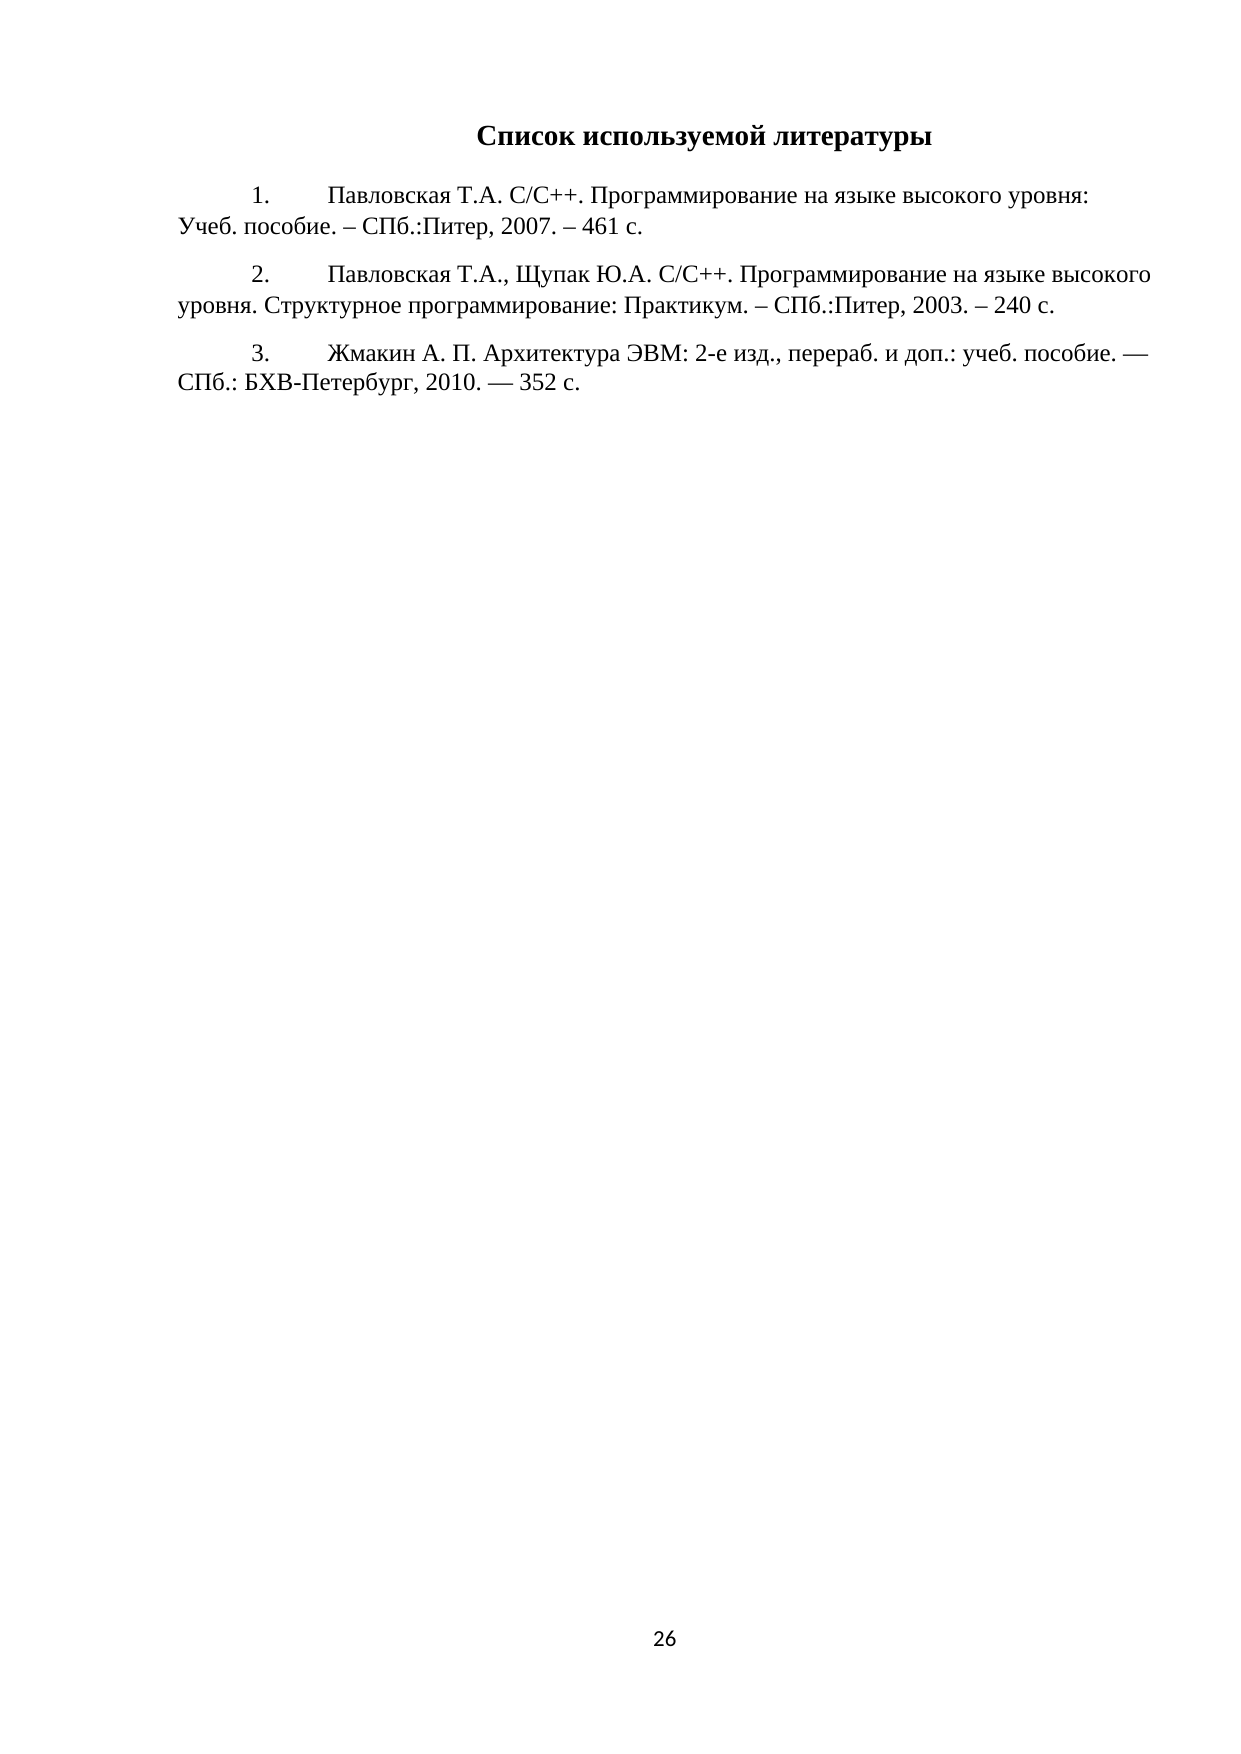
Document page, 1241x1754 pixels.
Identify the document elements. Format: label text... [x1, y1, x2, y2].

list Павловская Т.А., Щупак Ю.А. С/С++. Программирование на языке высокого уровня. Структурное программирование: Практикум. – СПб.:Питер, 2003. – 240 с. [177, 259, 1152, 319]
list Павловская Т.А. С/С++. Программирование на языке высокого уровня: Учеб. пособие. – СПб.:Питер, 2007. – 461 с. [177, 180, 1152, 240]
list Жмакин А. П. Архитектура ЭВМ: 2-е изд., перераб. и доп.: учеб. пособие. — СПб.: БХВ-Петербург, 2010. — 352 с. [177, 338, 1152, 395]
text Список используемой литературы [183, 118, 1152, 152]
